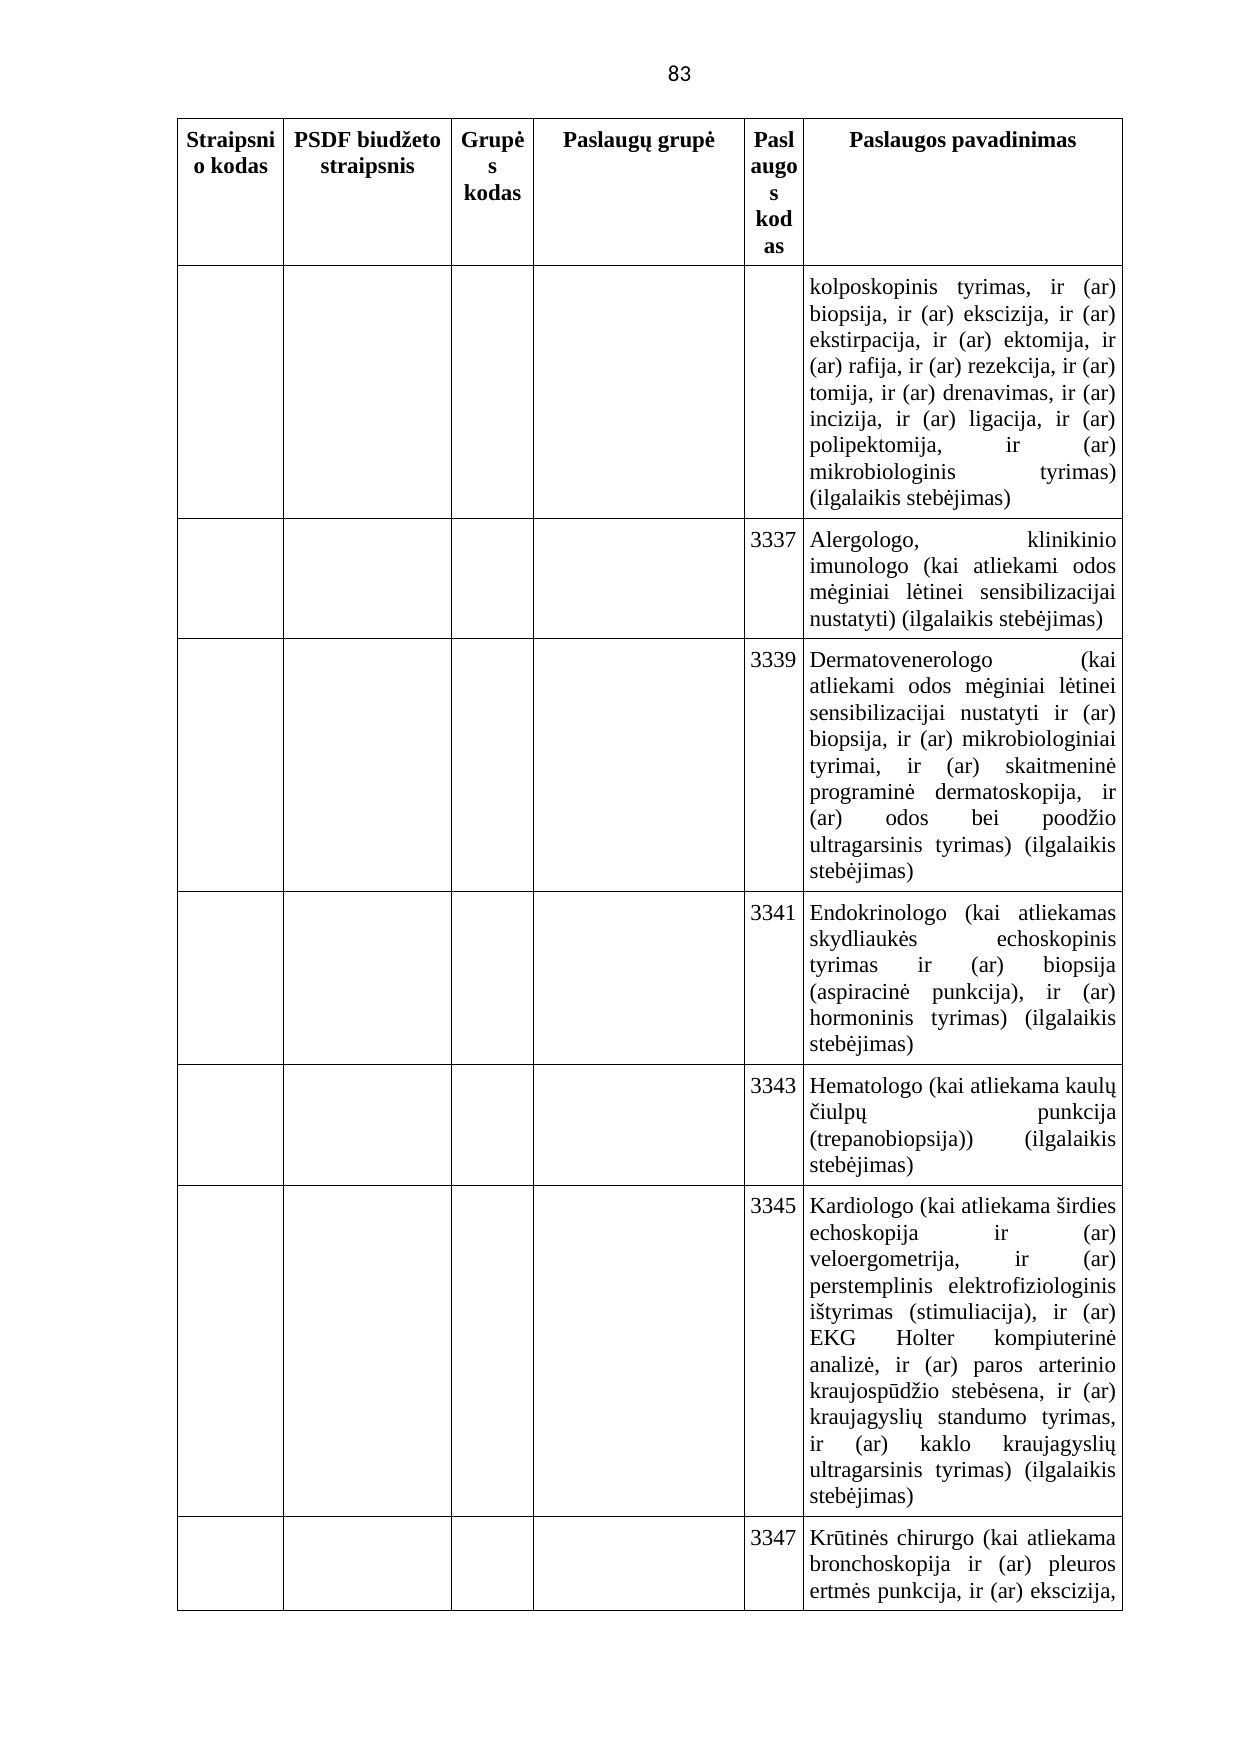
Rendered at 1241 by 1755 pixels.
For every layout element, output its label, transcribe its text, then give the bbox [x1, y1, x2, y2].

table_cell [178, 892, 283, 1064]
table_cell [534, 519, 744, 638]
table_cell Dermatovenerologo (kai atliekami odos mėginiai lėtinei sensibilizacijai nustatyti ir (ar) biopsija, ir (ar) mikrobiologiniai tyrimai, ir (ar) skaitmeninė programinė dermatoskopija, ir (ar) odos bei poodžio ultragarsinis tyrimas) (ilgalaikis stebėjimas) [804, 639, 1122, 891]
table_header Paslaugos pavadinimas [804, 119, 1122, 265]
table_cell [284, 892, 451, 1064]
table_cell [284, 639, 451, 891]
table_cell [452, 1186, 533, 1516]
table_cell [178, 639, 283, 891]
table_cell [534, 1517, 744, 1610]
table_cell [284, 1186, 451, 1516]
table_header Paslaugų grupė [534, 119, 744, 265]
table_cell [178, 1517, 283, 1610]
table_cell [452, 1065, 533, 1184]
table_header Straipsnio kodas [178, 119, 283, 265]
table_cell [534, 266, 744, 517]
table_header Paslaugos kodas [745, 119, 803, 265]
table_cell [452, 892, 533, 1064]
table_cell 3343 [745, 1065, 803, 1184]
table_cell kolposkopinis tyrimas, ir (ar) biopsija, ir (ar) ekscizija, ir (ar) ekstirpacija, ir (ar) ektomija, ir (ar) rafija, ir (ar) rezekcija, ir (ar) tomija, ir (ar) drenavimas, ir (ar) incizija, ir (ar) ligacija, ir (ar) polipektomija, ir (ar) mikrobiologinis tyrimas) (ilgalaikis stebėjimas) [804, 266, 1122, 517]
table_cell [178, 1065, 283, 1184]
table_cell [534, 1186, 744, 1516]
table_cell [284, 266, 451, 517]
table_cell [284, 519, 451, 638]
table_cell [452, 266, 533, 517]
table_cell [284, 1517, 451, 1610]
table_cell [452, 519, 533, 638]
table_cell [745, 266, 803, 517]
table_header Grupės kodas [452, 119, 533, 265]
table_cell 3341 [745, 892, 803, 1064]
table_cell [534, 1065, 744, 1184]
table_cell [452, 1517, 533, 1610]
table_cell [178, 266, 283, 517]
table_cell [534, 639, 744, 891]
table_cell [534, 892, 744, 1064]
table_cell Alergologo, klinikinio imunologo (kai atliekami odos mėginiai lėtinei sensibilizacijai nustatyti) (ilgalaikis stebėjimas) [804, 519, 1122, 638]
table_cell Hematologo (kai atliekama kaulų čiulpų punkcija (trepanobiopsija)) (ilgalaikis stebėjimas) [804, 1065, 1122, 1184]
table_header PSDF biudžeto straipsnis [284, 119, 451, 265]
table_cell Krūtinės chirurgo (kai atliekama bronchoskopija ir (ar) pleuros ertmės punkcija, ir (ar) ekscizija, [804, 1517, 1122, 1610]
table_cell Endokrinologo (kai atliekamas skydliaukės echoskopinis tyrimas ir (ar) biopsija (aspiracinė punkcija), ir (ar) hormoninis tyrimas) (ilgalaikis stebėjimas) [804, 892, 1122, 1064]
table_cell [178, 1186, 283, 1516]
table_cell 3337 [745, 519, 803, 638]
table_cell 3339 [745, 639, 803, 891]
table_cell Kardiologo (kai atliekama širdies echoskopija ir (ar) veloergometrija, ir (ar) perstemplinis elektrofiziologinis ištyrimas (stimuliacija), ir (ar) EKG Holter kompiuterinė analizė, ir (ar) paros arterinio kraujospūdžio stebėsena, ir (ar) kraujagyslių standumo tyrimas, ir (ar) kaklo kraujagyslių ultragarsinis tyrimas) (ilgalaikis stebėjimas) [804, 1186, 1122, 1516]
table_cell [178, 519, 283, 638]
table_cell [284, 1065, 451, 1184]
table_cell 3347 [745, 1517, 803, 1610]
table_cell 3345 [745, 1186, 803, 1516]
table_cell [452, 639, 533, 891]
